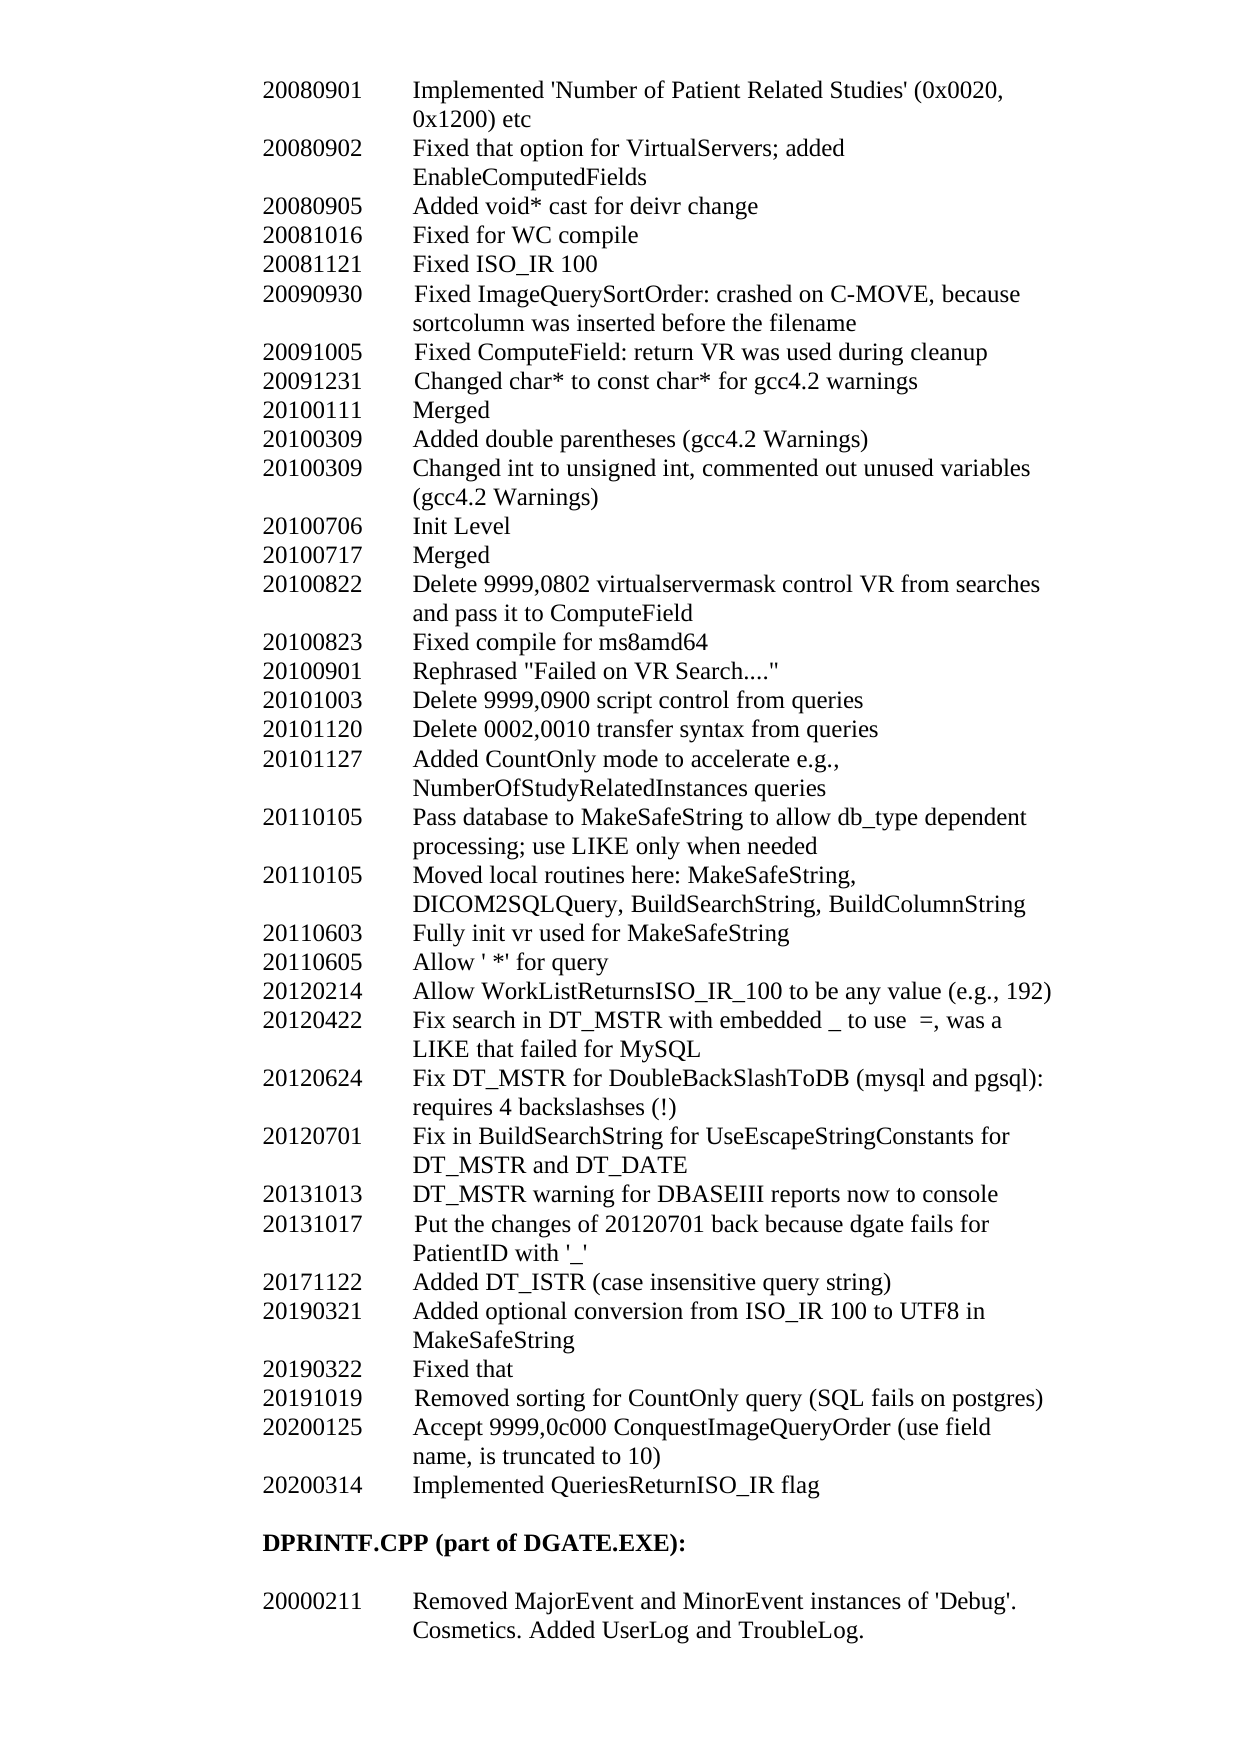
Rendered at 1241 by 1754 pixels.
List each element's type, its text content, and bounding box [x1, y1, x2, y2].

text 20110605 Allow ' *' for query [262, 947, 1053, 976]
text 20081016 Fixed for WC compile [262, 220, 1053, 249]
text 20131017 Put the changes of 20120701 back because dgate fails for PatientID with '_' [262, 1208, 1053, 1267]
text 20100111 Merged [262, 395, 1053, 424]
text 20000211 Removed MajorEvent and MinorEvent instances of 'Debug'. Cosmetics. Added UserLog and TroubleLog. [262, 1586, 1053, 1644]
text 20171122 Added DT_ISTR (case insensitive query string) [262, 1267, 1053, 1296]
text 20100717 Merged [262, 540, 1053, 569]
text 20100309 Added double parentheses (gcc4.2 Warnings) [262, 424, 1053, 453]
text 20080902 Fixed that option for VirtualServers; added EnableComputedFields [262, 133, 1053, 191]
text 20101003 Delete 9999,0900 script control from queries [262, 685, 1053, 714]
text 20100823 Fixed compile for ms8amd64 [262, 627, 1053, 656]
text 20101120 Delete 0002,0010 transfer syntax from queries [262, 714, 1053, 743]
text DPRINTF.CPP (part of DGATE.EXE): [262, 1528, 1053, 1557]
text 20190321 Added optional conversion from ISO_IR 100 to UTF8 in MakeSafeString [262, 1296, 1053, 1354]
text 20190322 Fixed that [262, 1354, 1053, 1383]
text 20101127 Added CountOnly mode to accelerate e.g., NumberOfStudyRelatedInstances queries [262, 743, 1053, 802]
text 20120422 Fix search in DT_MSTR with embedded _ to use =, was a LIKE that failed for MySQL [262, 1005, 1053, 1063]
text 20100309 Changed int to unsigned int, commented out unused variables (gcc4.2 Warnings) [262, 453, 1053, 511]
text 20200125 Accept 9999,0c000 ConquestImageQueryOrder (use field name, is truncated to 10) [262, 1412, 1053, 1470]
text 20091005 Fixed ComputeField: return VR was used during cleanup [262, 337, 1053, 366]
text 20120624 Fix DT_MSTR for DoubleBackSlashToDB (mysql and pgsql): requires 4 backslashses (!) [262, 1063, 1053, 1121]
text 20200314 Implemented QueriesReturnISO_IR flag [262, 1470, 1053, 1499]
text 20100822 Delete 9999,0802 virtualservermask control VR from searches and pass it to ComputeField [262, 569, 1053, 627]
text 20120701 Fix in BuildSearchString for UseEscapeStringConstants for DT_MSTR and DT_DATE [262, 1121, 1053, 1179]
text 20120214 Allow WorkListReturnsISO_IR_100 to be any value (e.g., 192) [262, 976, 1053, 1005]
text 20100901 Rephrased "Failed on VR Search...." [262, 656, 1053, 685]
text 20080905 Added void* cast for deivr change [262, 191, 1053, 220]
text 20110603 Fully init vr used for MakeSafeString [262, 918, 1053, 947]
text 20131013 DT_MSTR warning for DBASEIII reports now to console [262, 1179, 1053, 1208]
text 20100706 Init Level [262, 511, 1053, 540]
text 20191019 Removed sorting for CountOnly query (SQL fails on postgres) [262, 1383, 1053, 1412]
text 20110105 Pass database to MakeSafeString to allow db_type dependent processing; use LIKE only when needed [262, 802, 1053, 860]
text 20110105 Moved local routines here: MakeSafeString, DICOM2SQLQuery, BuildSearchString, BuildColumnString [262, 860, 1053, 918]
text 20091231 Changed char* to const char* for gcc4.2 warnings [262, 366, 1053, 395]
text 20090930 Fixed ImageQuerySortOrder: crashed on C-MOVE, because sortcolumn was inserted before the filename [262, 278, 1053, 337]
text 20081121 Fixed ISO_IR 100 [262, 249, 1053, 278]
text 20080901 Implemented 'Number of Patient Related Studies' (0x0020, 0x1200) etc [262, 75, 1053, 133]
